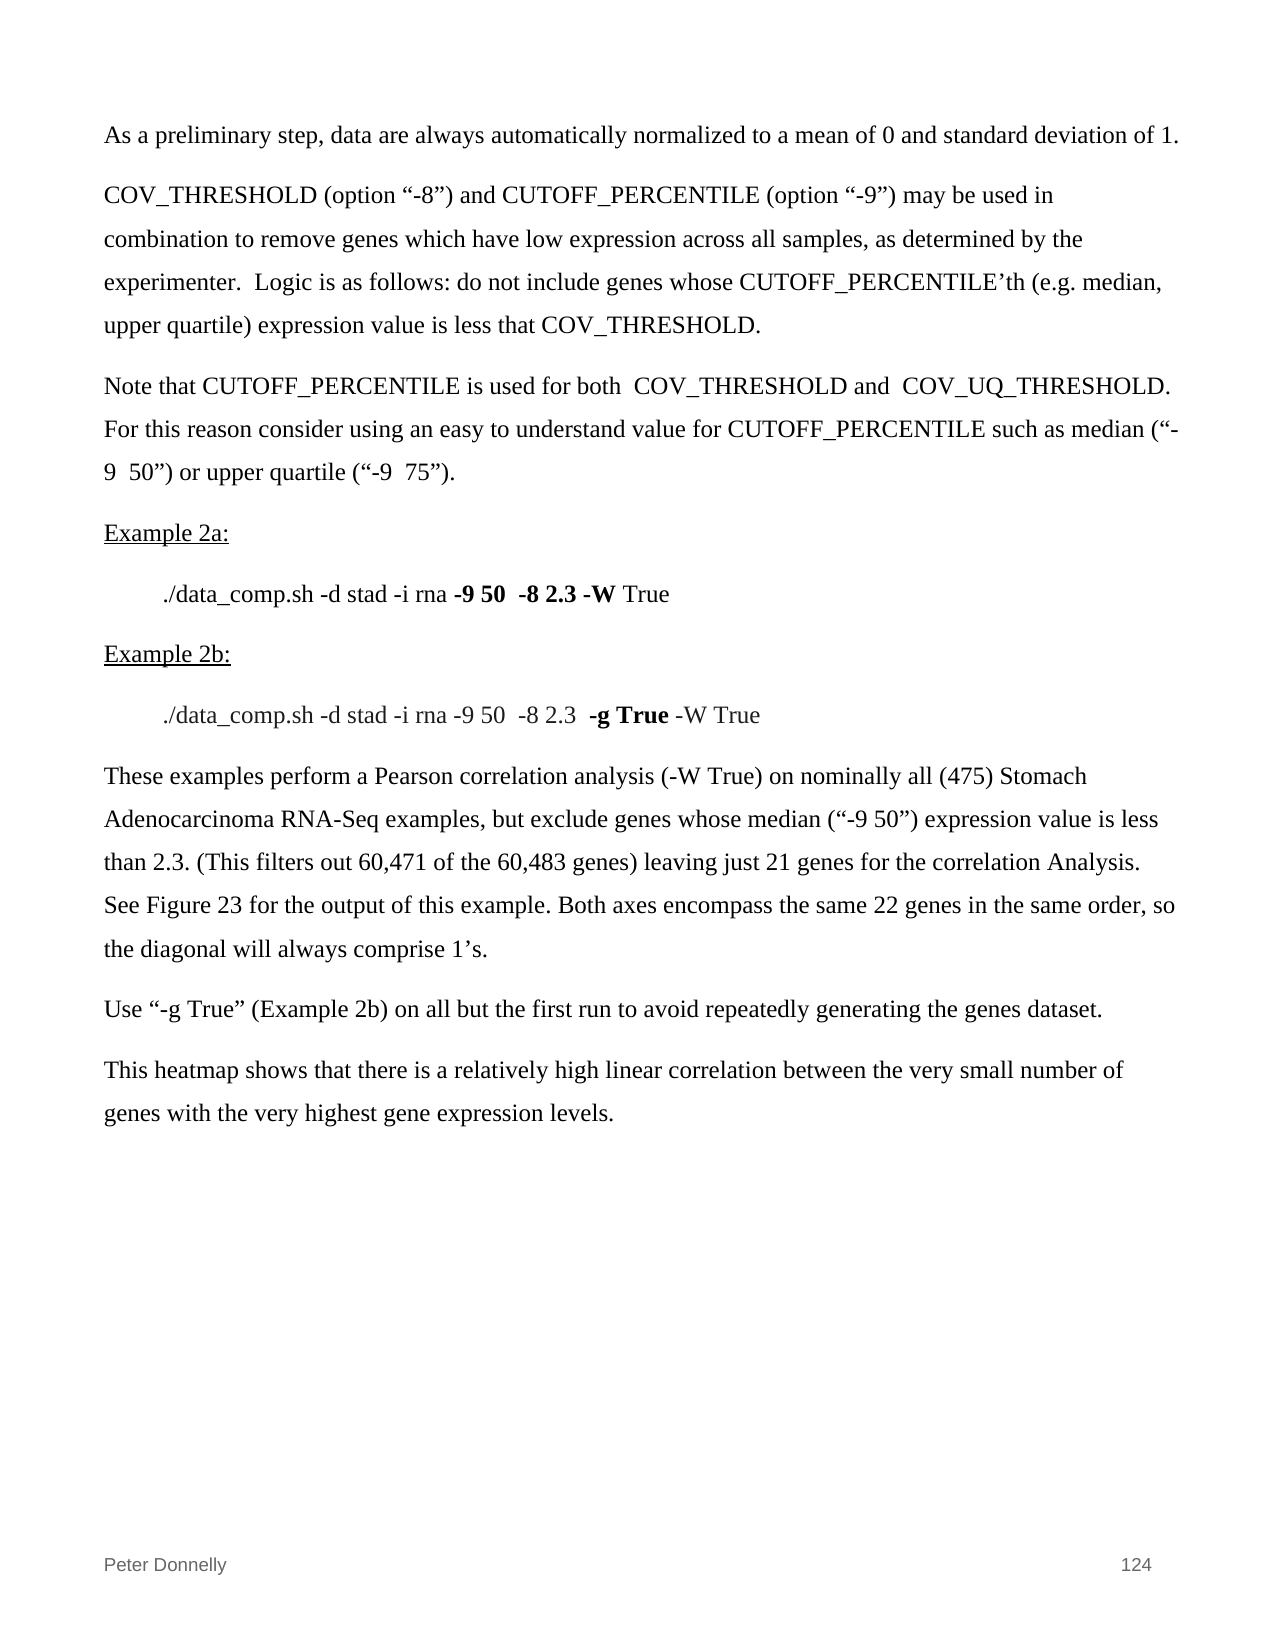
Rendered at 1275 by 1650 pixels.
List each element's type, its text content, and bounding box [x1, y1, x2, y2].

text ./data_comp.sh -d stad -i rna -9 50 -8 2.3 -g True -W True [162, 700, 1181, 729]
text As a preliminary step, data are always automatically normalized to a mean of 0 and standard deviation of 1. [103, 120, 1181, 148]
text Use “-g True” (Example 2b) on all but the first run to avoid repeatedly generating the genes dataset. [103, 994, 1181, 1023]
text These examples perform a Pearson correlation analysis (-W True) on nominally all (475) Stomach Adenocarcinoma RNA-Seq examples, but exclude genes whose median (“-9 50”) expression value is less than 2.3. (This filters out 60,471 of the 60,483 genes) leaving just 21 genes for the correlation Analysis. See Figure 23 for the output of this example. Both axes encompass the same 22 genes in the same order, so the diagonal will always comprise 1’s. [103, 761, 1181, 962]
text Example 2b: [103, 639, 1181, 668]
text ./data_comp.sh -d stad -i rna -9 50 -8 2.3 -W True [162, 579, 1181, 607]
text Example 2a: [103, 518, 1181, 547]
text COV_THRESHOLD (option “-8”) and CUTOFF_PERCENTILE (option “-9”) may be used in combination to remove genes which have low expression across all samples, as determined by the experimenter. Logic is as follows: do not include genes whose CUTOFF_PERCENTILE’th (e.g. median, upper quartile) expression value is less that COV_THRESHOLD. [103, 181, 1181, 339]
text This heatmap shows that there is a relatively high linear correlation between the very small number of genes with the very highest gene expression levels. [103, 1055, 1181, 1127]
text Note that CUTOFF_PERCENTILE is used for both COV_THRESHOLD and COV_UQ_THRESHOLD. For this reason consider using an easy to understand value for CUTOFF_PERCENTILE such as median (“-9 50”) or upper quartile (“-9 75”). [103, 371, 1181, 486]
